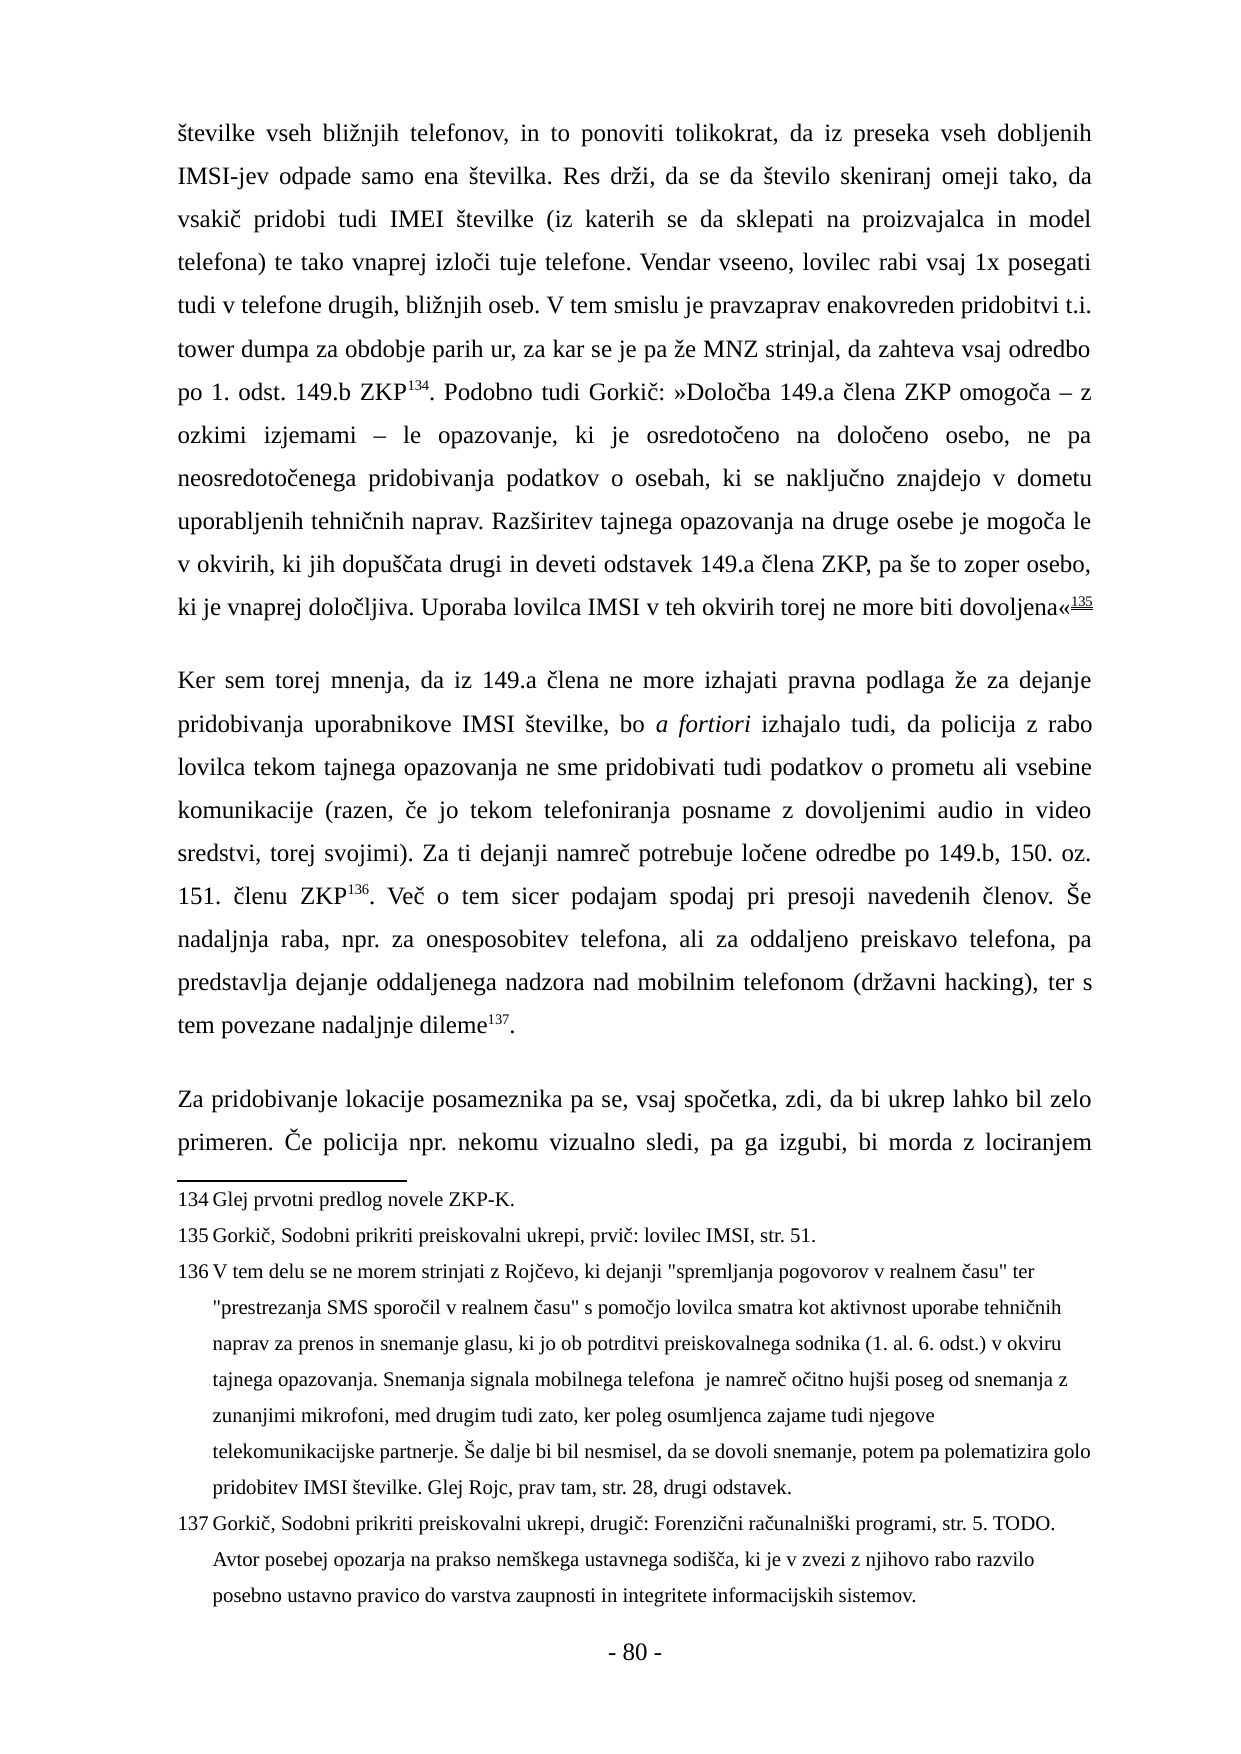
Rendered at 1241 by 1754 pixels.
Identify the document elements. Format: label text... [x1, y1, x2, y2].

text Ker sem torej mnenja, da iz 149.a člena ne more izhajati pravna podlaga že za dejanje pridobivanja uporabnikove IMSI številke, bo a fortiori izhajalo tudi, da policija z rabo lovilca tekom tajnega opazovanja ne sme pridobivati tudi podatkov o prometu ali vsebine komunikacije (razen, če jo tekom telefoniranja posname z dovoljenimi audio in video sredstvi, torej svojimi). Za ti dejanji namreč potrebuje ločene odredbe po 149.b, 150. oz. 151. členu ZKP. Več o tem sicer podajam spodaj pri presoji navedenih členov. Še nadaljnja raba, npr. za onesposobitev telefona, ali za oddaljeno preiskavo telefona, pa predstavlja dejanje oddaljenega nadzora nad mobilnim telefonom (državni hacking), ter s tem povezane nadaljnje dileme. [177, 666, 1093, 1039]
text Gorkič, Sodobni prikriti preiskovalni ukrepi, drugič: Forenzični računalniški programi, str. 5. TODO. Avtor posebej opozarja na prakso nemškega ustavnega sodišča, ki je v zvezi z njihovo rabo razvilo posebno ustavno pravico do varstva zaupnosti in integritete informacijskih sistemov. [177, 1511, 1093, 1607]
text številke vseh bližnjih telefonov, in to ponoviti tolikokrat, da iz preseka vseh dobljenih IMSI-jev odpade samo ena številka. Res drži, da se da število skeniranj omeji tako, da vsakič pridobi tudi IMEI številke (iz katerih se da sklepati na proizvajalca in model telefona) te tako vnaprej izloči tuje telefone. Vendar vseeno, lovilec rabi vsaj 1x posegati tudi v telefone drugih, bližnjih oseb. V tem smislu je pravzaprav enakovreden pridobitvi t.i. tower dumpa za obdobje parih ur, za kar se je pa že MNZ strinjal, da zahteva vsaj odredbo po 1. odst. 149.b ZKP. Podobno tudi Gorkič: »Določba 149.a člena ZKP omogoča – z ozkimi izjemami – le opazovanje, ki je osredotočeno na določeno osebo, ne pa neosredotočenega pridobivanja podatkov o osebah, ki se naključno znajdejo v dometu uporabljenih tehničnih naprav. Razširitev tajnega opazovanja na druge osebe je mogoča le v okvirih, ki jih dopuščata drugi in deveti odstavek 149.a člena ZKP, pa še to zoper osebo, ki je vnaprej določljiva. Uporaba lovilca IMSI v teh okvirih torej ne more biti dovoljena« [177, 118, 1093, 621]
text Gorkič, Sodobni prikriti preiskovalni ukrepi, prvič: lovilec IMSI, str. 51. [177, 1223, 1093, 1247]
text Glej prvotni predlog novele ZKP-K. [177, 1187, 1093, 1211]
text Za pridobivanje lokacije posameznika pa se, vsaj spočetka, zdi, da bi ukrep lahko bil zelo primeren. Če policija npr. nekomu vizualno sledi, pa ga izgubi, bi morda z lociranjem [177, 1084, 1093, 1156]
text V tem delu se ne morem strinjati z Rojčevo, ki dejanji "spremljanja pogovorov v realnem času" ter "prestrezanja SMS sporočil v realnem času" s pomočjo lovilca smatra kot aktivnost uporabe tehničnih naprav za prenos in snemanje glasu, ki jo ob potrditvi preiskovalnega sodnika (1. al. 6. odst.) v okviru tajnega opazovanja. Snemanja signala mobilnega telefona je namreč očitno hujši poseg od snemanja z zunanjimi mikrofoni, med drugim tudi zato, ker poleg osumljenca zajame tudi njegove telekomunikacijske partnerje. Še dalje bi bil nesmisel, da se dovoli snemanje, potem pa polematizira golo pridobitev IMSI številke. Glej Rojc, prav tam, str. 28, drugi odstavek. [177, 1259, 1093, 1499]
